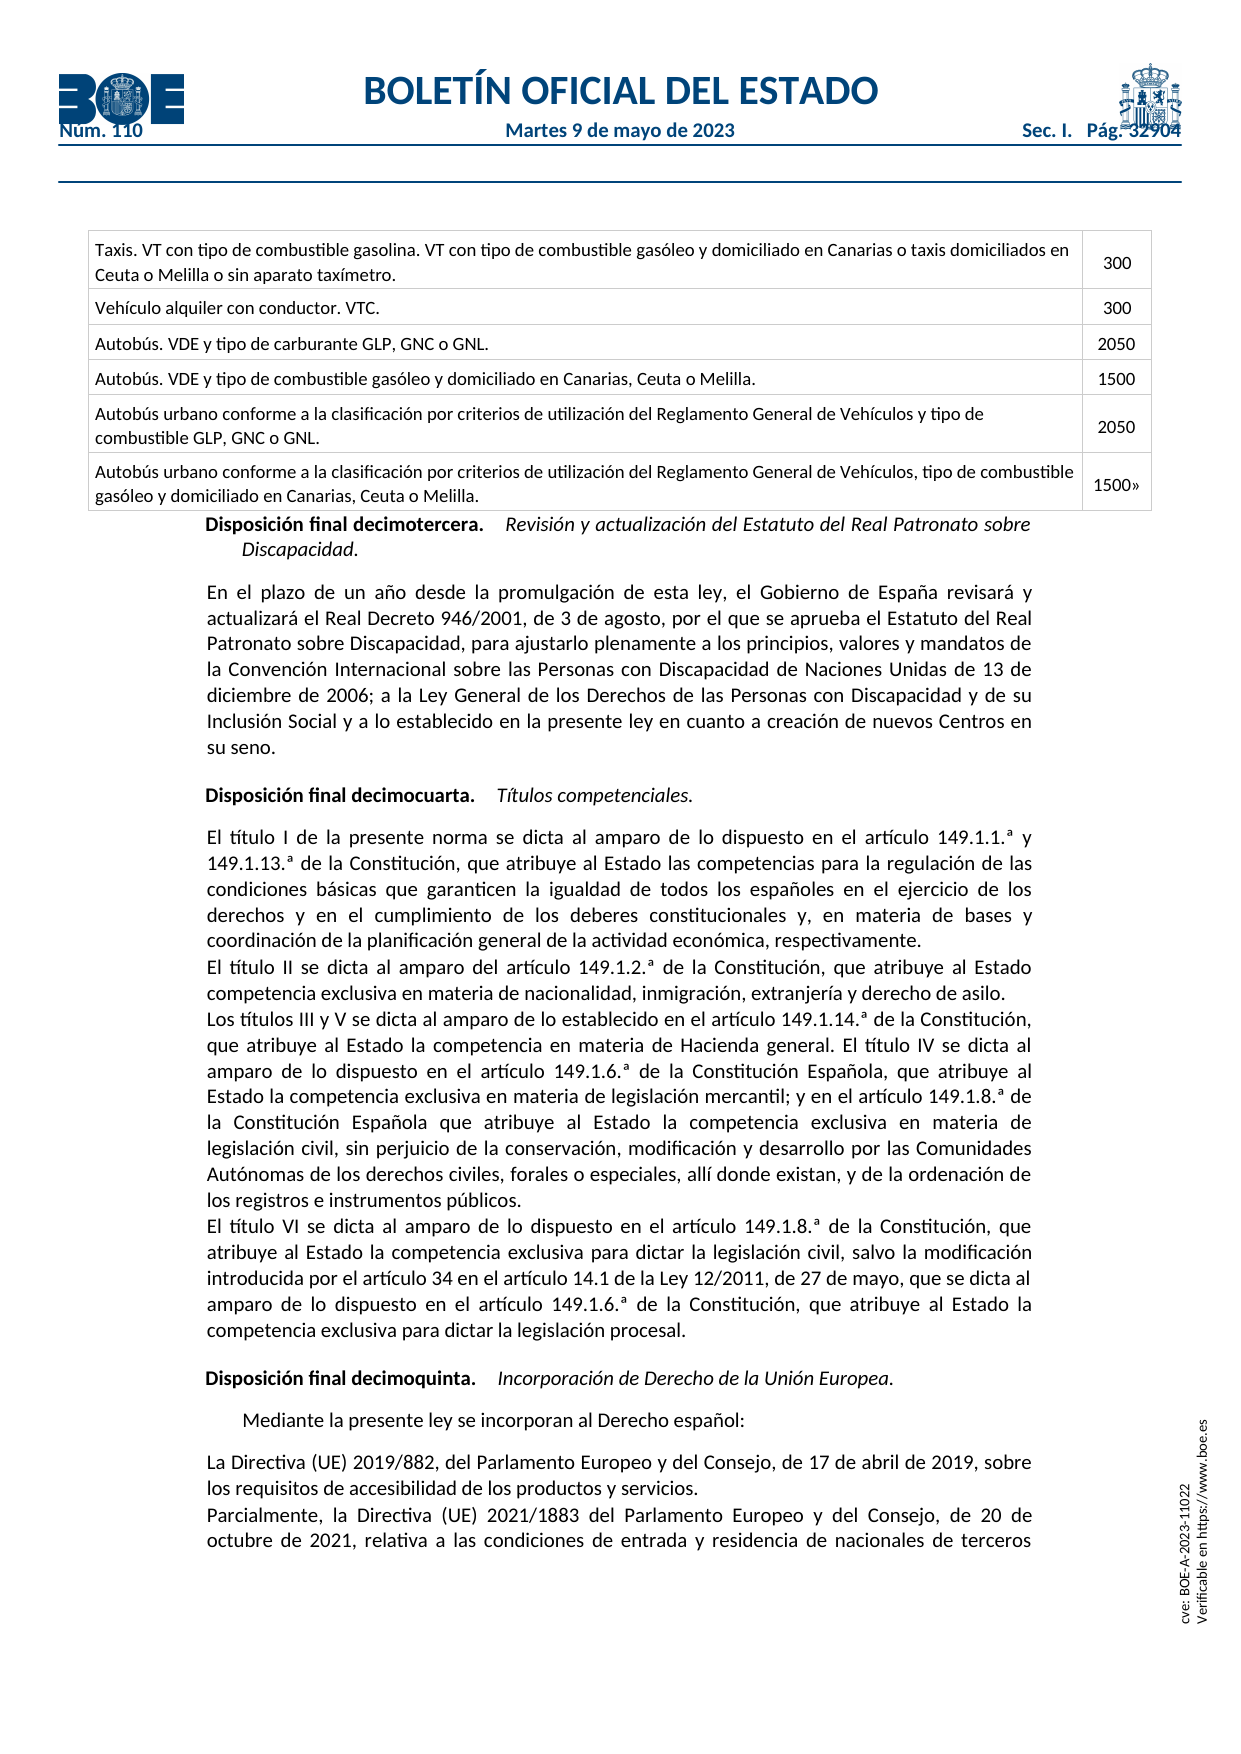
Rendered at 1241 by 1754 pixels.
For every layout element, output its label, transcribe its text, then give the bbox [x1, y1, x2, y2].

table_cell Autobús. VDE y tipo de combustible gasóleo y domiciliado en Canarias, Ceuta o Melilla. [89, 360, 1082, 394]
text Parcialmente, la Directiva (UE) 2021/1883 del Parlamento Europeo y del Consejo, de 20 de octubre de 2021, relativa a las condiciones de entrada y residencia de nacionales de terceros [207, 1502, 1034, 1553]
table_cell Autobús urbano conforme a la clasificación por criterios de utilización del Reglamento General de Vehículos y tipo de combustible GLP, GNC o GNL. [89, 395, 1082, 452]
table_cell Taxis. VT con tipo de combustible gasolina. VT con tipo de combustible gasóleo y domiciliado en Canarias o taxis domiciliados en Ceuta o Melilla o sin aparato taxímetro. [89, 231, 1082, 288]
table_cell 1500» [1083, 453, 1151, 510]
table_cell Autobús. VDE y tipo de carburante GLP, GNC o GNL. [89, 325, 1082, 359]
text Mediante la presente ley se incorporan al Derecho español: [242, 1407, 1034, 1433]
text Disposición final decimocuarta. Títulos competenciales. [205, 782, 1034, 808]
text Disposición final decimoquinta. Incorporación de Derecho de la Unión Europea. [205, 1365, 1034, 1391]
table_cell 2050 [1083, 395, 1151, 452]
text El título II se dicta al amparo del artículo 149.1.2.ª de la Constitución, que atribuye al Estado competencia exclusiva en materia de nacionalidad, inmigración, extranjería y derecho de asilo. [207, 954, 1034, 1005]
table_cell 300 [1083, 289, 1151, 323]
text En el plazo de un año desde la promulgación de esta ley, el Gobierno de España revisará y actualizará el Real Decreto 946/2001, de 3 de agosto, por el que se aprueba el Estatuto del Real Patronato sobre Discapacidad, para ajustarlo plenamente a los principios, valores y mandatos de la Convención Internacional sobre las Personas con Discapacidad de Naciones Unidas de 13 de diciembre de 2006; a la Ley General de los Derechos de las Personas con Discapacidad y de su Inclusión Social y a lo establecido en la presente ley en cuanto a creación de nuevos Centros en su seno. [207, 579, 1034, 759]
table_cell Vehículo alquiler con conductor. VTC. [89, 289, 1082, 323]
text Los títulos III y V se dicta al amparo de lo establecido en el artículo 149.1.14.ª de la Constitución, que atribuye al Estado la competencia en materia de Hacienda general. El título IV se dicta al amparo de lo dispuesto en el artículo 149.1.6.ª de la Constitución Española, que atribuye al Estado la competencia exclusiva en materia de legislación mercantil; y en el artículo 149.1.8.ª de la Constitución Española que atribuye al Estado la competencia exclusiva en materia de legislación civil, sin perjuicio de la conservación, modificación y desarrollo por las Comunidades Autónomas de los derechos civiles, forales o especiales, allí donde existan, y de la ordenación de los registros e instrumentos públicos. [207, 1006, 1034, 1212]
text El título VI se dicta al amparo de lo dispuesto en el artículo 149.1.8.ª de la Constitución, que atribuye al Estado la competencia exclusiva para dictar la legislación civil, salvo la modificación introducida por el artículo 34 en el artículo 14.1 de la Ley 12/2011, de 27 de mayo, que se dicta al amparo de lo dispuesto en el artículo 149.1.6.ª de la Constitución, que atribuye al Estado la competencia exclusiva para dictar la legislación procesal. [207, 1213, 1034, 1342]
table_cell 1500 [1083, 360, 1151, 394]
table_cell Autobús urbano conforme a la clasificación por criterios de utilización del Reglamento General de Vehículos, tipo de combustible gasóleo y domiciliado en Canarias, Ceuta o Melilla. [89, 453, 1082, 510]
text El título I de la presente norma se dicta al amparo de lo dispuesto en el artículo 149.1.1.ª y 149.1.13.ª de la Constitución, que atribuye al Estado las competencias para la regulación de las condiciones básicas que garanticen la igualdad de todos los españoles en el ejercicio de los derechos y en el cumplimiento de los deberes constitucionales y, en materia de bases y coordinación de la planificación general de la actividad económica, respectivamente. [207, 824, 1034, 953]
table_cell 300 [1083, 231, 1151, 288]
text La Directiva (UE) 2019/882, del Parlamento Europeo y del Consejo, de 17 de abril de 2019, sobre los requisitos de accesibilidad de los productos y servicios. [207, 1449, 1034, 1501]
table_cell 2050 [1083, 325, 1151, 359]
text Disposición final decimotercera. Revisión y actualización del Estatuto del Real Patronato sobre Discapacidad. [205, 511, 1034, 562]
